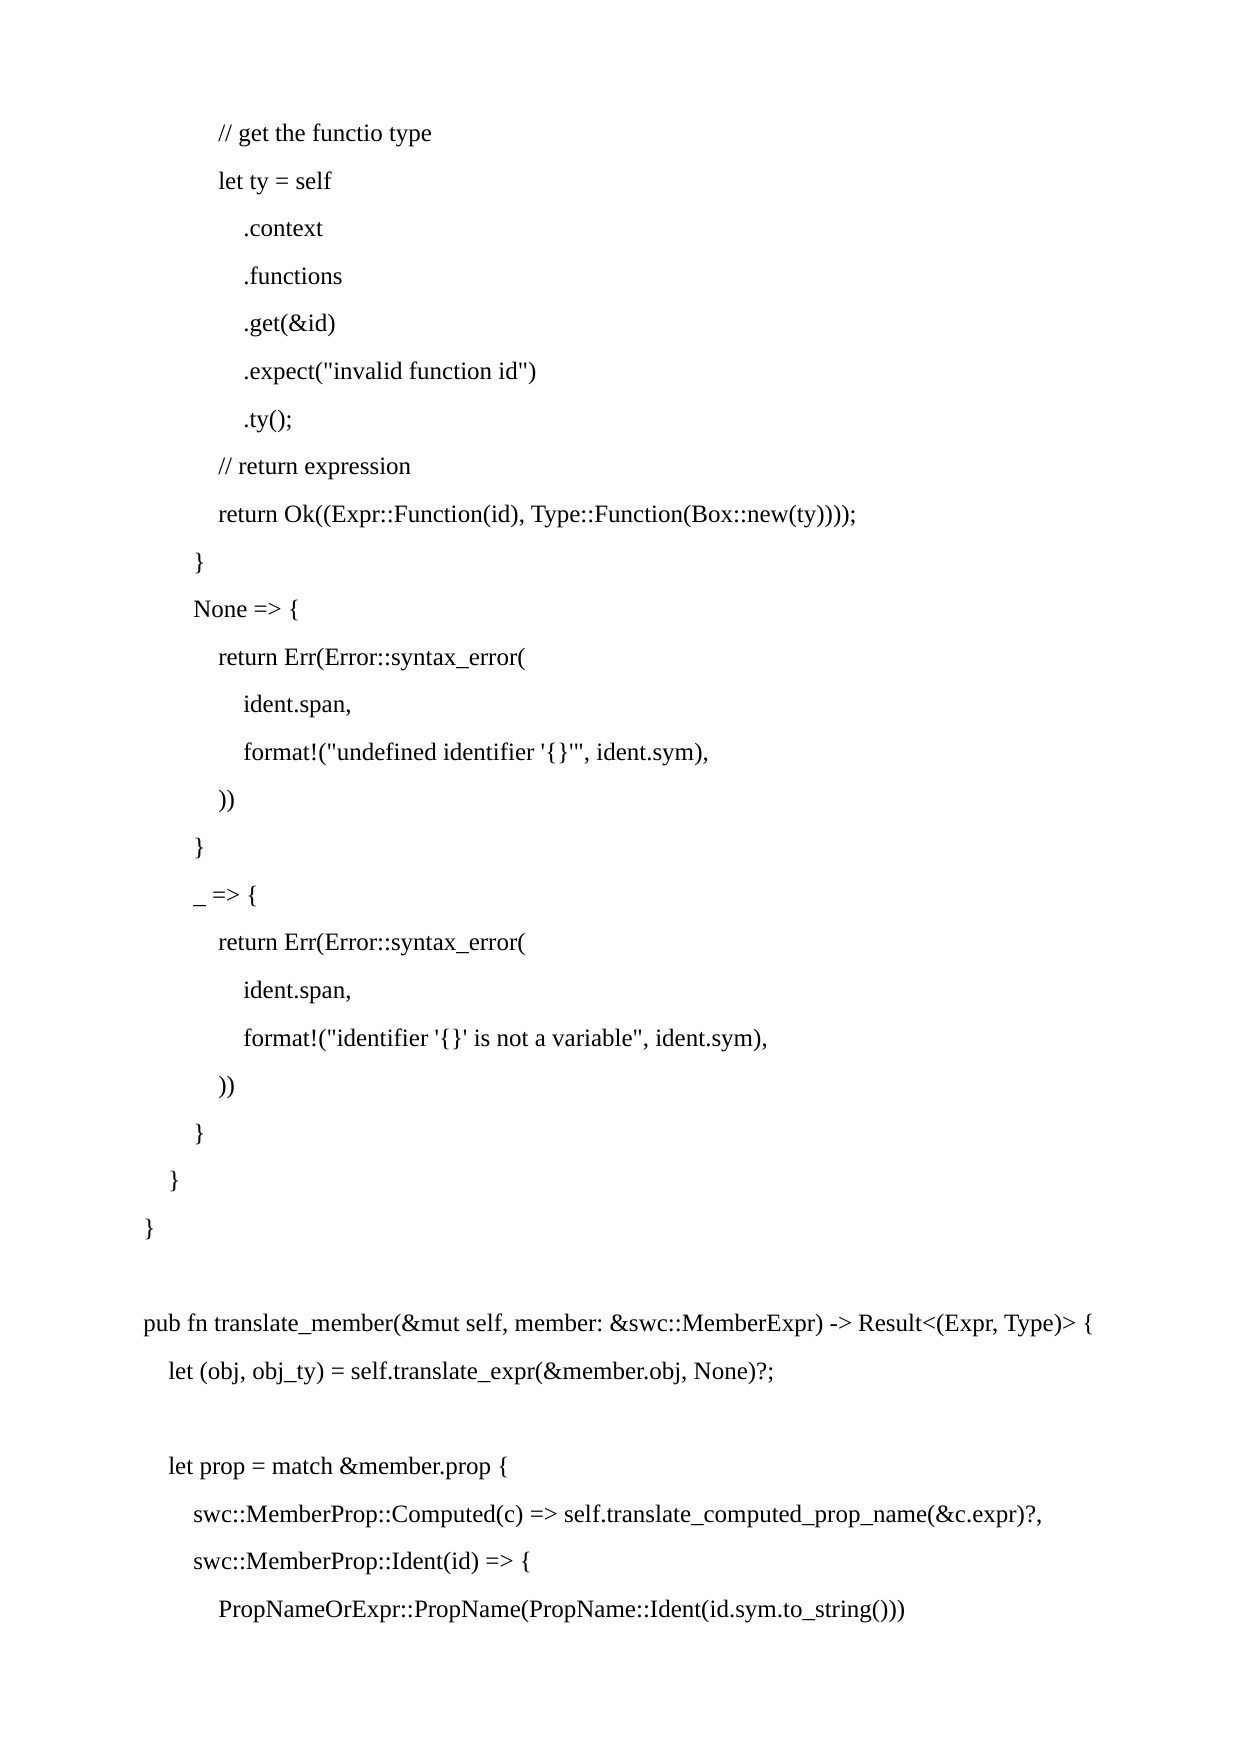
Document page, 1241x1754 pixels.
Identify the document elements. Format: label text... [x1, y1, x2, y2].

text let ty = self [118, 166, 1122, 194]
text )) [118, 784, 1122, 813]
text } [118, 1213, 1122, 1242]
text return Ok((Expr::Function(id), Type::Function(Box::new(ty)))); [118, 499, 1122, 528]
text format!("identifier '{}' is not a variable", ident.sym), [118, 1023, 1122, 1051]
text } [118, 1118, 1122, 1147]
text let prop = match &member.prop { [118, 1451, 1122, 1480]
text let (obj, obj_ty) = self.translate_expr(&member.obj, None)?; [118, 1356, 1122, 1384]
text } [118, 1165, 1122, 1194]
text )) [118, 1070, 1122, 1099]
text .ty(); [118, 404, 1122, 432]
text return Err(Error::syntax_error( [118, 927, 1122, 956]
text format!("undefined identifier '{}'", ident.sym), [118, 737, 1122, 766]
text _ => { [118, 880, 1122, 908]
text } [118, 547, 1122, 575]
text ident.span, [118, 975, 1122, 1004]
text .get(&id) [118, 308, 1122, 337]
text } [118, 832, 1122, 861]
text swc::MemberProp::Ident(id) => { [118, 1546, 1122, 1575]
text .expect("invalid function id") [118, 356, 1122, 385]
text None => { [118, 594, 1122, 623]
text pub fn translate_member(&mut self, member: &swc::MemberExpr) -> Result<(Expr, Type)> { [118, 1308, 1122, 1337]
text return Err(Error::syntax_error( [118, 642, 1122, 671]
text ident.span, [118, 689, 1122, 718]
text swc::MemberProp::Computed(c) => self.translate_computed_prop_name(&c.expr)?, [118, 1499, 1122, 1527]
text PropNameOrExpr::PropName(PropName::Ident(id.sym.to_string())) [118, 1594, 1122, 1623]
text // get the functio type [118, 118, 1122, 147]
text .context [118, 213, 1122, 242]
text // return expression [118, 451, 1122, 480]
text .functions [118, 261, 1122, 290]
